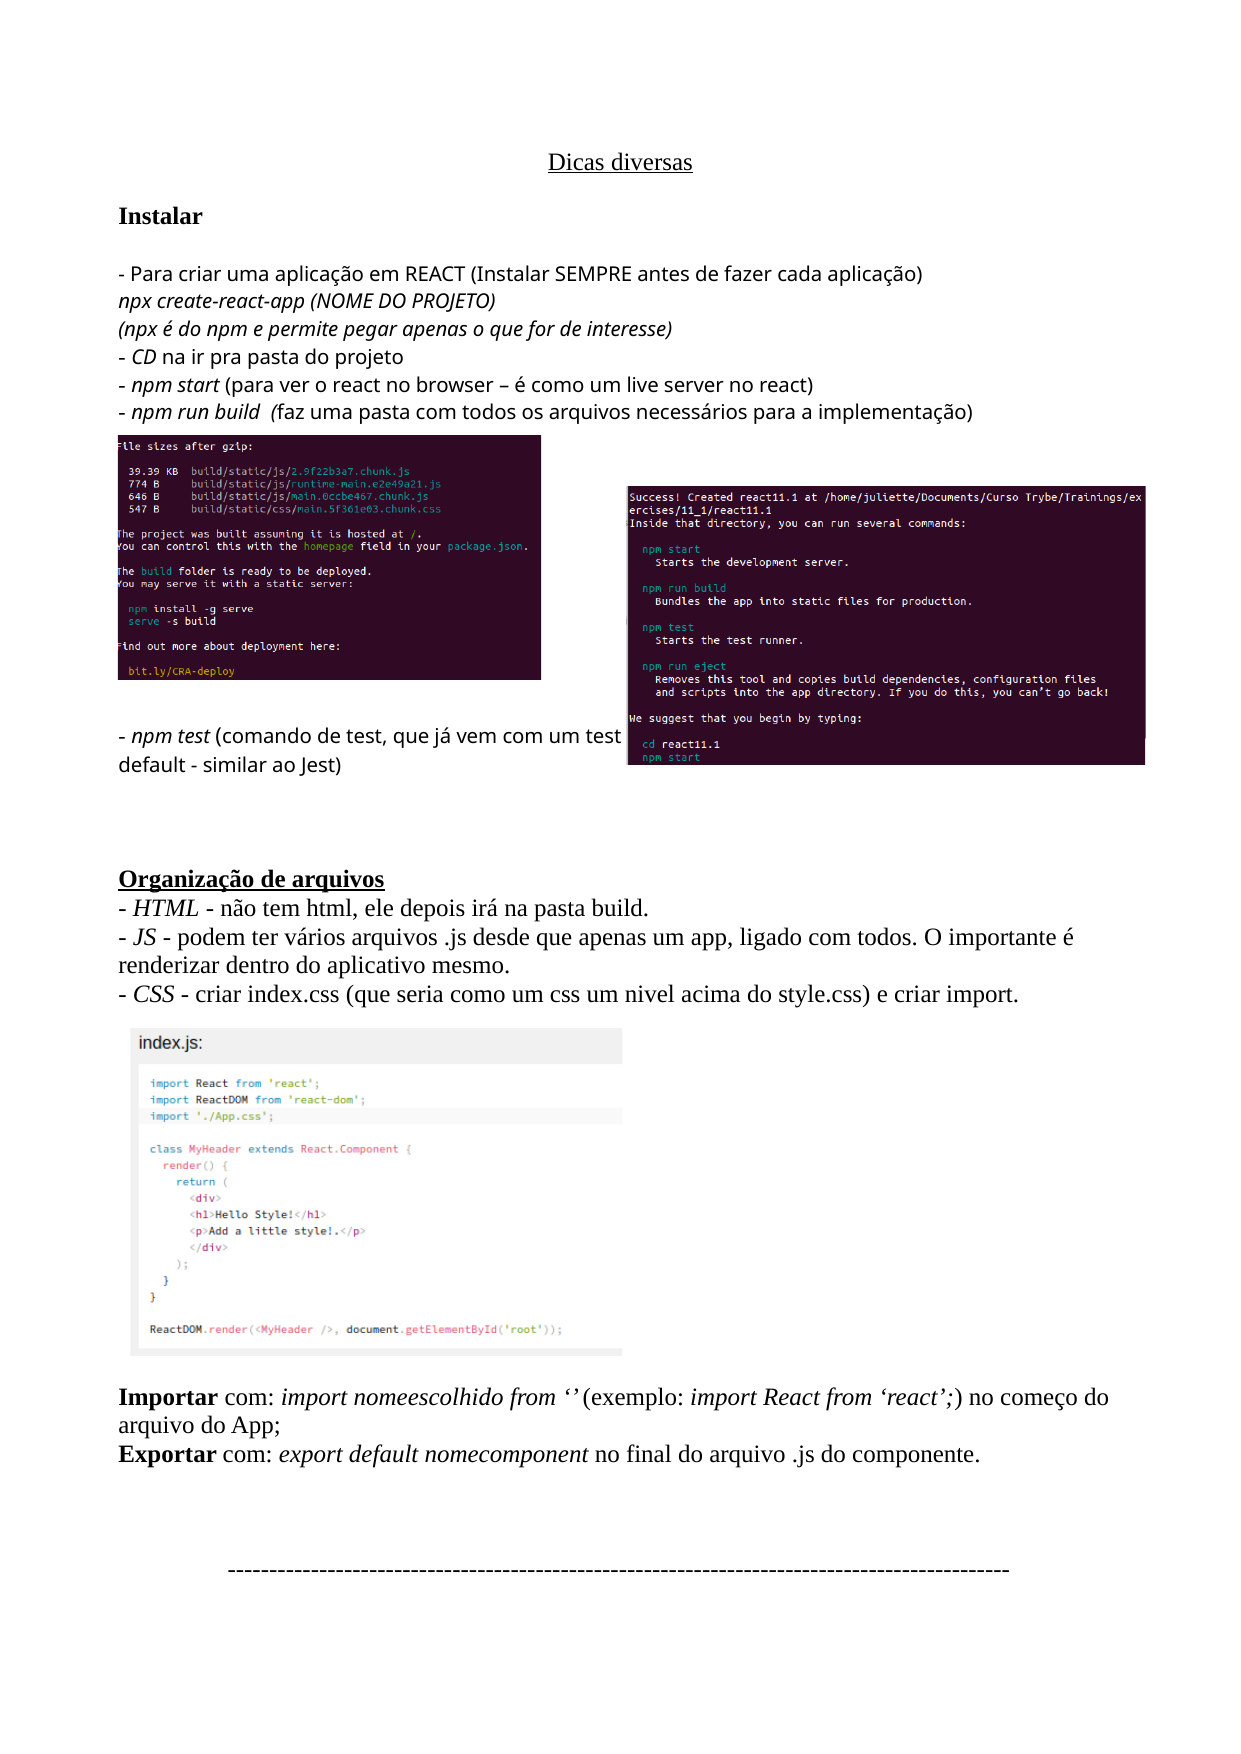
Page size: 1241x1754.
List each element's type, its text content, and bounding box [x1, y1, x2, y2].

text - Para criar uma aplicação em REACT (Instalar SEMPRE antes de fazer cada aplicação) npx create-react-app (NOME DO PROJETO) [118, 259, 1122, 315]
text Exportar com: export default nomecomponent no final do arquivo .js do componente. [118, 1439, 1122, 1468]
text Organização de arquivos [118, 864, 1122, 893]
picture [130, 1028, 623, 1356]
picture [626, 486, 1146, 765]
text - CSS - criar index.css (que seria como um css um nivel acima do style.css) e criar import. [118, 979, 1122, 1008]
text (npx é do npm e permite pegar apenas o que for de interesse) [118, 315, 1122, 342]
text Instalar [118, 201, 1122, 229]
text - CD na ir pra pasta do projeto - npm start (para ver o react no browser – é como um live server no react) - npm run build (faz uma pasta com todos os arquivos necessários para a implementação) [118, 342, 1122, 426]
text - HTML - não tem html, ele depois irá na pasta build. [118, 893, 1122, 922]
text - JS - podem ter vários arquivos .js desde que apenas um app, ligado com todos. O importante é renderizar dentro do aplicativo mesmo. [118, 922, 1122, 979]
text Dicas diversas [118, 147, 1122, 176]
text - npm test (comando de test, que já vem com um test default - similar ao Jest) [118, 720, 1122, 778]
text Importar com: import nomeescolhido from ‘’ (exemplo: import React from ‘react’;) no começo do arquivo do App; [118, 1382, 1122, 1439]
picture [117, 435, 542, 680]
text ---------------------------------------------------------------------------------------------- [118, 1554, 1122, 1583]
